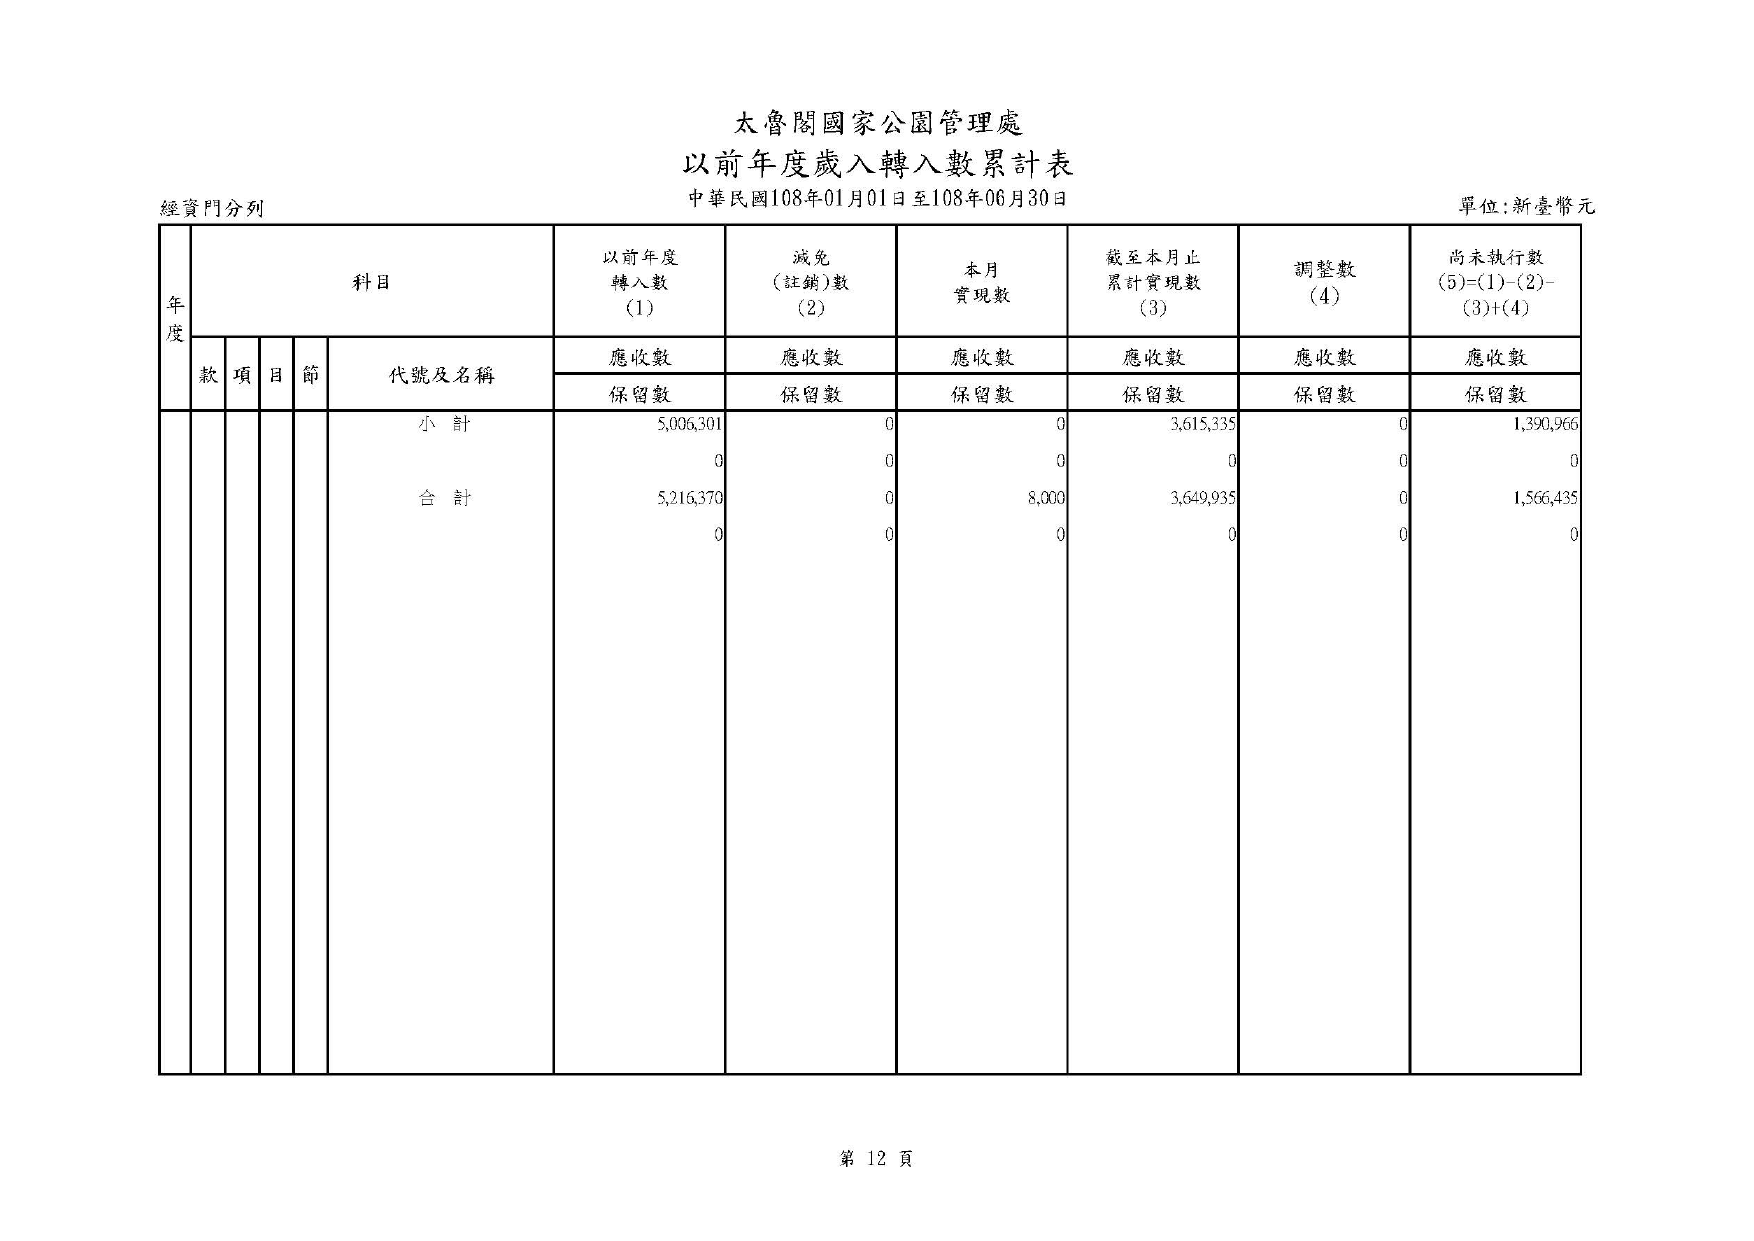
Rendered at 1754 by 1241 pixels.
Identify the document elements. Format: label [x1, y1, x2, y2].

picture [59, 59, 1695, 1216]
